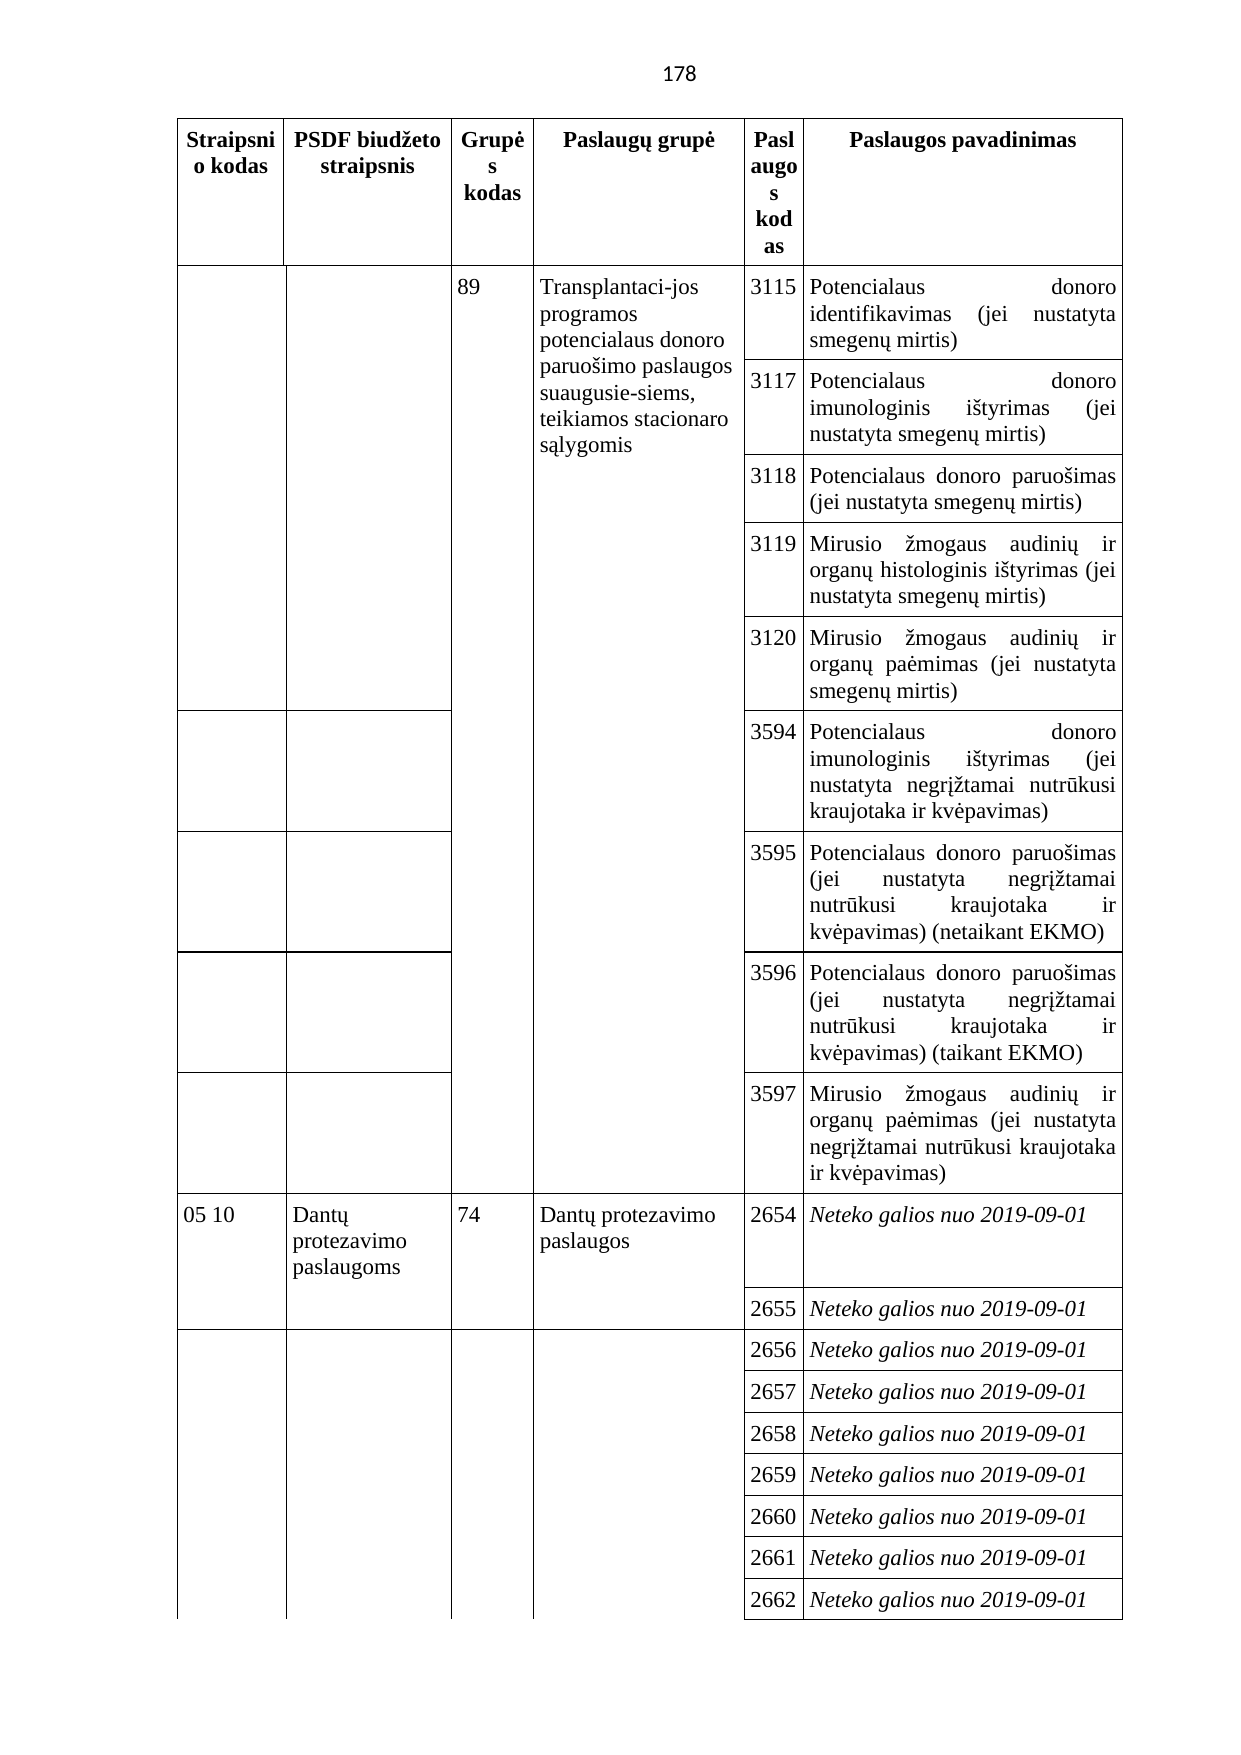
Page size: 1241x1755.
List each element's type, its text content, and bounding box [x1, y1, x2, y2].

table_cell [178, 1453, 286, 1495]
table_cell Neteko galios nuo 2019-09-01 [804, 1537, 1122, 1578]
table_cell [534, 1495, 744, 1536]
table_cell 3120 [745, 617, 803, 710]
table_cell [287, 1370, 451, 1412]
table_cell 3118 [745, 455, 803, 522]
table_cell [287, 953, 451, 1072]
table_cell 3594 [745, 711, 803, 831]
table_header Paslaugų grupė [534, 119, 744, 265]
table_cell [452, 1453, 533, 1495]
table_cell [287, 1495, 451, 1536]
table_header Paslaugos kodas [745, 119, 803, 265]
table_cell Potencialaus donoro identifikavimas (jei nustatyta smegenų mirtis) [804, 266, 1122, 359]
table_cell Neteko galios nuo 2019-09-01 [804, 1413, 1122, 1453]
table_cell [534, 1287, 744, 1328]
table_cell [534, 1412, 744, 1453]
table_cell Neteko galios nuo 2019-09-01 [804, 1330, 1122, 1370]
table_cell Potencialaus donoro paruošimas (jei nustatyta smegenų mirtis) [804, 455, 1122, 522]
table_cell [178, 1073, 286, 1193]
table_cell [534, 1453, 744, 1495]
table_cell Dantų protezavimo paslaugoms [287, 1194, 451, 1287]
table_cell Potencialaus donoro imunologinis ištyrimas (jei nustatyta negrįžtamai nutrūkusi kraujotaka ir kvėpavimas) [804, 711, 1122, 831]
table_header Grupės kodas [452, 119, 533, 265]
table_cell [287, 711, 451, 831]
table_cell Potencialaus donoro paruošimas (jei nustatyta negrįžtamai nutrūkusi kraujotaka ir kvėpavimas) (netaikant EKMO) [804, 832, 1122, 951]
table_cell [287, 1536, 451, 1578]
table_cell 3597 [745, 1073, 803, 1193]
table_cell [178, 1330, 286, 1370]
table_cell 2661 [745, 1537, 803, 1578]
table_cell [287, 1330, 451, 1370]
table_cell [178, 266, 286, 710]
table_cell 3595 [745, 832, 803, 951]
table_cell 2655 [745, 1288, 803, 1328]
table_cell Neteko galios nuo 2019-09-01 [804, 1371, 1122, 1412]
table_cell [452, 1495, 533, 1536]
table_cell Dantų protezavimo paslaugos [534, 1194, 744, 1287]
table_cell [534, 1536, 744, 1578]
table_cell Neteko galios nuo 2019-09-01 [804, 1579, 1122, 1619]
table_cell 2658 [745, 1413, 803, 1453]
table_cell 3596 [745, 953, 803, 1072]
table_cell 3119 [745, 523, 803, 616]
table_cell [534, 1578, 744, 1619]
table_cell [452, 1536, 533, 1578]
table_header PSDF biudžeto straipsnis [284, 119, 451, 265]
table_cell [178, 1287, 286, 1328]
table_cell 2656 [745, 1330, 803, 1370]
table_cell [178, 1370, 286, 1412]
table_cell [178, 1578, 286, 1619]
table_cell [178, 953, 286, 1072]
table_header Straipsnio kodas [178, 119, 283, 265]
table_cell [287, 266, 451, 710]
table_cell [452, 1578, 533, 1619]
table_cell Neteko galios nuo 2019-09-01 [804, 1454, 1122, 1495]
table_cell 2654 [745, 1194, 803, 1287]
table_cell [452, 1412, 533, 1453]
table_cell [178, 711, 286, 831]
table_cell Potencialaus donoro paruošimas (jei nustatyta negrįžtamai nutrūkusi kraujotaka ir kvėpavimas) (taikant EKMO) [804, 953, 1122, 1072]
table_cell [534, 1370, 744, 1412]
table_cell [287, 832, 451, 951]
table_cell Mirusio žmogaus audinių ir organų paėmimas (jei nustatyta negrįžtamai nutrūkusi kraujotaka ir kvėpavimas) [804, 1073, 1122, 1193]
table_header Paslaugos pavadinimas [804, 119, 1122, 265]
table_cell Neteko galios nuo 2019-09-01 [804, 1194, 1122, 1287]
table_cell Mirusio žmogaus audinių ir organų histologinis ištyrimas (jei nustatyta smegenų mirtis) [804, 523, 1122, 616]
table_cell Potencialaus donoro imunologinis ištyrimas (jei nustatyta smegenų mirtis) [804, 360, 1122, 454]
table_cell [287, 1287, 451, 1328]
table_cell [534, 1330, 744, 1370]
table_cell Transplantaci-jos programos potencialaus donoro paruošimo paslaugos suaugusie-siems, teikiamos stacionaro sąlygomis [534, 266, 744, 1193]
table_cell [178, 1536, 286, 1578]
table_cell [287, 1578, 451, 1619]
table_cell 05 10 [178, 1194, 286, 1287]
table_cell 2657 [745, 1371, 803, 1412]
table_cell [178, 1412, 286, 1453]
table_cell 2659 [745, 1454, 803, 1495]
table_cell [287, 1073, 451, 1193]
table_cell [452, 1330, 533, 1370]
table_cell [287, 1412, 451, 1453]
table_cell 89 [452, 266, 533, 1193]
table_cell Neteko galios nuo 2019-09-01 [804, 1288, 1122, 1328]
table_cell [287, 1453, 451, 1495]
table_cell Mirusio žmogaus audinių ir organų paėmimas (jei nustatyta smegenų mirtis) [804, 617, 1122, 710]
table_cell [452, 1287, 533, 1328]
table_cell 74 [452, 1194, 533, 1287]
table_cell Neteko galios nuo 2019-09-01 [804, 1496, 1122, 1536]
table_cell 3115 [745, 266, 803, 359]
table_cell 3117 [745, 360, 803, 454]
table_cell 2660 [745, 1496, 803, 1536]
table_cell [178, 832, 286, 951]
table_cell [178, 1495, 286, 1536]
table_cell 2662 [745, 1579, 803, 1619]
table_cell [452, 1370, 533, 1412]
